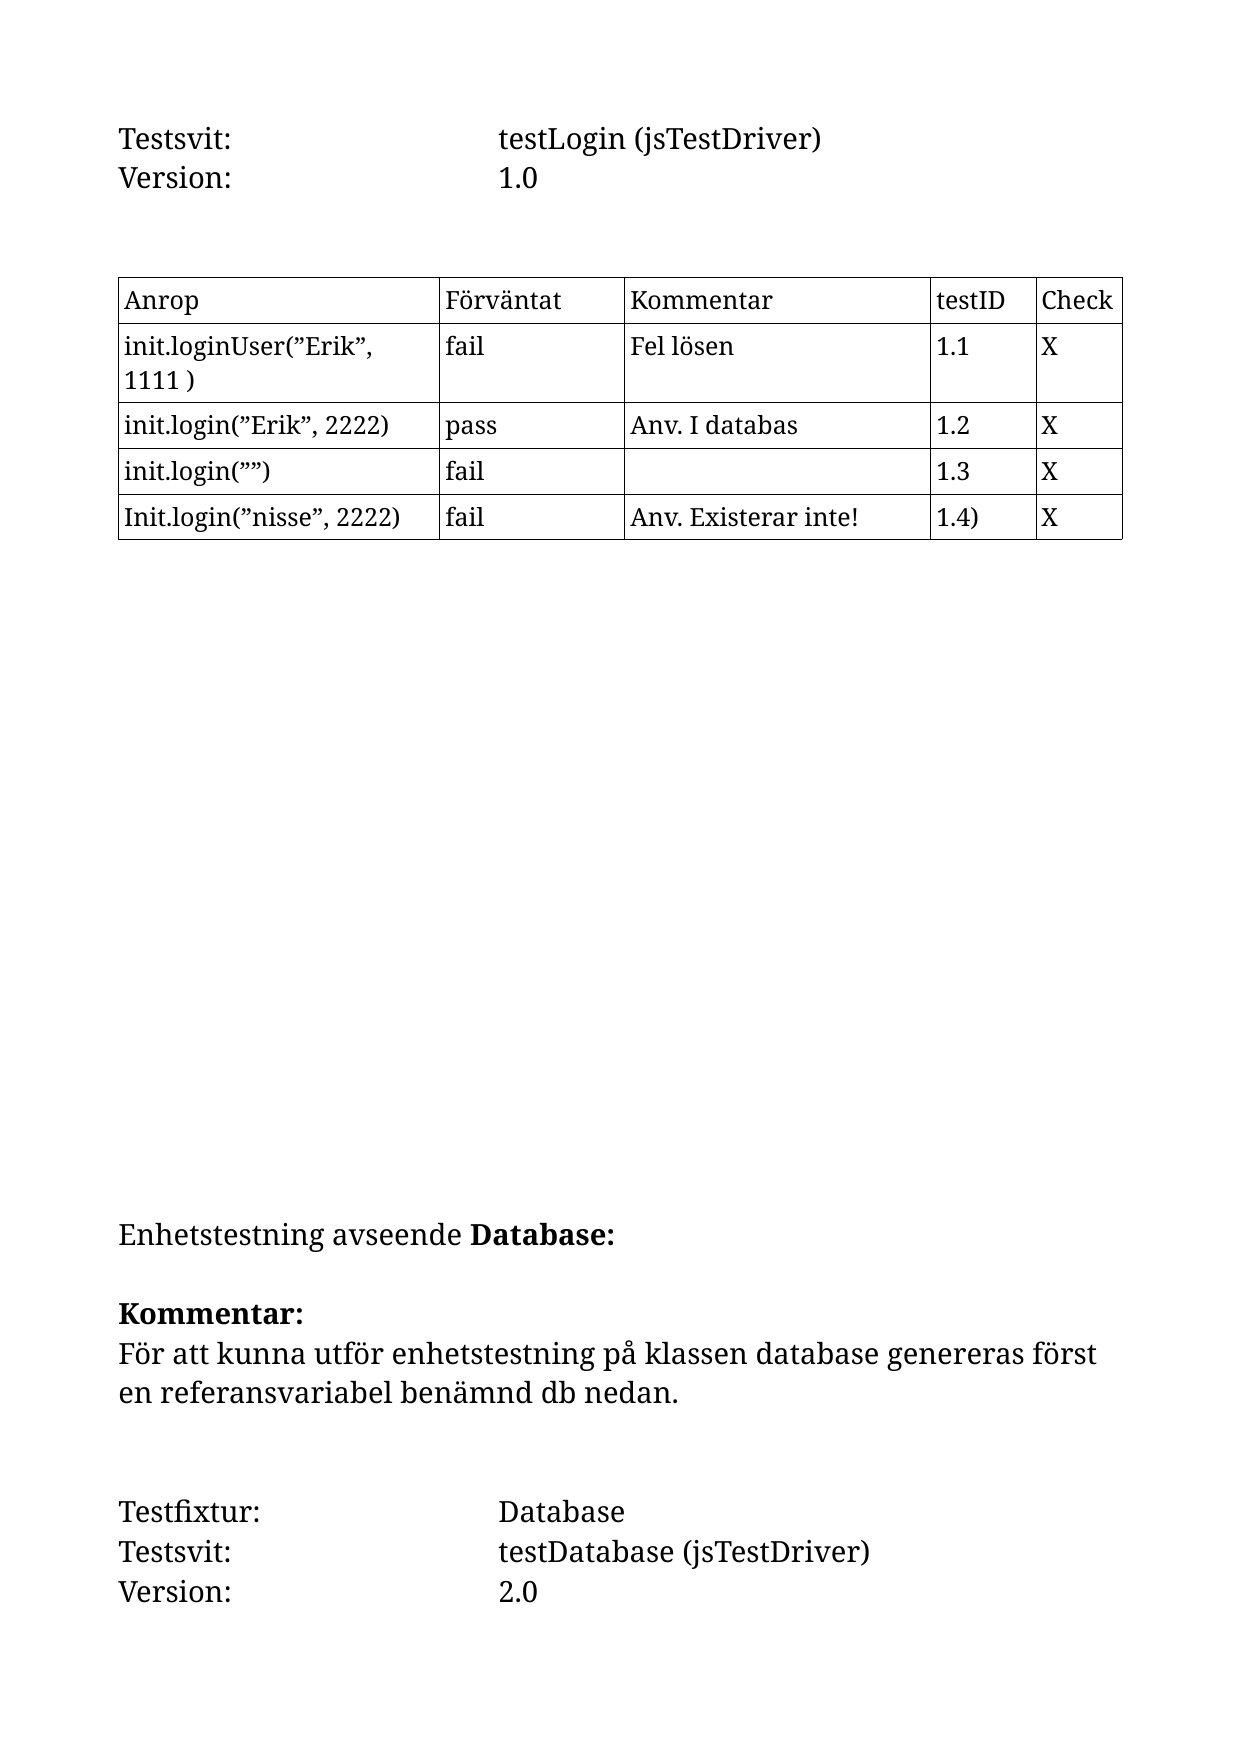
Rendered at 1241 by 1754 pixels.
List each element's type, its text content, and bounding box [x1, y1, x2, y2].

table_header Förväntat [440, 278, 624, 322]
table_cell 1.3 [931, 449, 1036, 493]
text Testsvit: testLogin (jsTestDriver) [118, 118, 1122, 158]
table_cell 1.1 [931, 324, 1036, 402]
table_cell init.login(””) [119, 449, 439, 493]
text Version: 2.0 [118, 1571, 1122, 1611]
table_cell fail [440, 324, 624, 402]
text Enhetstestning avseende Database: [118, 1214, 1122, 1253]
text Testfixtur: Database [118, 1492, 1122, 1531]
table_header Check [1037, 278, 1122, 322]
table_header Anrop [119, 278, 439, 322]
table_cell Init.login(”nisse”, 2222) [119, 495, 439, 539]
table_cell fail [440, 495, 624, 539]
table_cell 1.2 [931, 403, 1036, 448]
text För att kunna utför enhetstestning på klassen database genereras först en referansvariabel benämnd db nedan. [118, 1333, 1122, 1412]
table_cell pass [440, 403, 624, 448]
text Testsvit: testDatabase (jsTestDriver) [118, 1531, 1122, 1571]
table_cell X [1037, 449, 1122, 493]
text Kommentar: [118, 1293, 1122, 1333]
table_cell fail [440, 449, 624, 493]
table_header testID [931, 278, 1036, 322]
table_cell Fel lösen [625, 324, 930, 402]
table_cell X [1037, 495, 1122, 539]
table_cell [625, 449, 930, 493]
table_cell X [1037, 324, 1122, 402]
table_cell init.loginUser(”Erik”, 1111 ) [119, 324, 439, 402]
table_cell init.login(”Erik”, 2222) [119, 403, 439, 448]
table_cell Anv. Existerar inte! [625, 495, 930, 539]
table_cell 1.4) [931, 495, 1036, 539]
table_cell Anv. I databas [625, 403, 930, 448]
table_cell X [1037, 403, 1122, 448]
text Version: 1.0 [118, 158, 1122, 197]
table_header Kommentar [625, 278, 930, 322]
